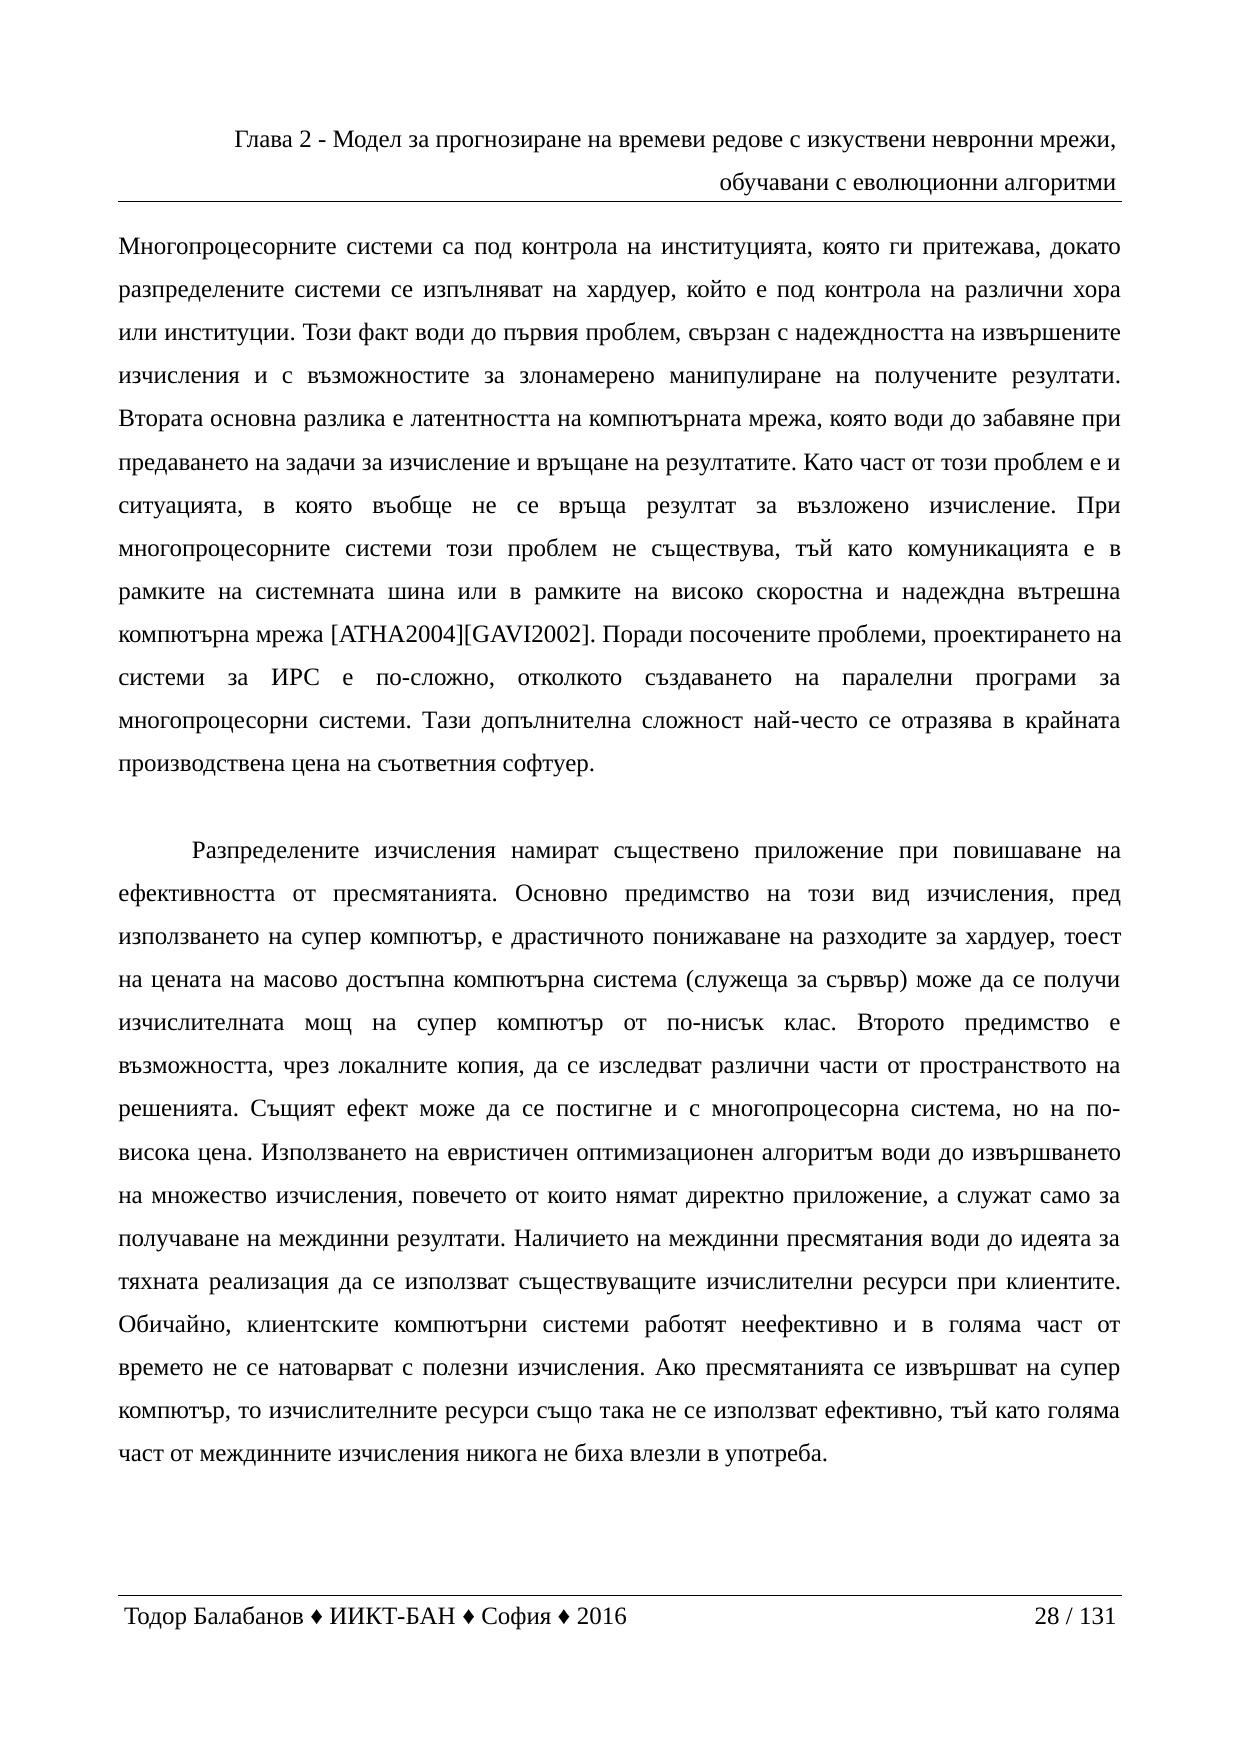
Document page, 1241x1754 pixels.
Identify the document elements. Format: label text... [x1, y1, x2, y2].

text Разпределените изчисления намират съществено приложение при повишаване на ефективността от пресмятанията. Основно предимство на този вид изчисления, пред използването на супер компютър, е драстичното понижаване на разходите за хардуер, тоест на цената на масово достъпна компютърна система (служеща за сървър) може да се получи изчислителната мощ на супер компютър от по-нисък клас. Второто предимство е възможността, чрез локалните копия, да се изследват различни части от пространството на решенията. Същият ефект може да се постигне и с многопроцесорна система, но на по-висока цена. Използването на евристичен оптимизационен алгоритъм води до извършването на множество изчисления, повечето от които нямат директно приложение, а служат само за получаване на междинни резултати. Наличието на междинни пресмятания води до идеята за тяхната реализация да се използват съществуващите изчислителни ресурси при клиентите. Обичайно, клиентските компютърни системи работят неефективно и в голяма част от времето не се натоварват с полезни изчисления. Ако пресмятанията се извършват на супер компютър, то изчислителните ресурси също така не се използват ефективно, тъй като голяма част от междинните изчисления никога не биха влезли в употреба. [118, 835, 1122, 1467]
text Многопроцесорните системи са под контрола на институцията, която ги притежава, докато разпределените системи се изпълняват на хардуер, който е под контрола на различни хора или институции. Този факт води до първия проблем, свързан с надеждността на извършените изчисления и с възможностите за злонамерено манипулиране на получените резултати. Втората основна разлика е латентността на компютърната мрежа, която води до забавяне при предаването на задачи за изчисление и връщане на резултатите. Като част от този проблем е и ситуацията, в която въобще не се връща резултат за възложено изчисление. При многопроцесорните системи този проблем не съществува, тъй като комуникацията е в рамките на системната шина или в рамките на високо скоростна и надеждна вътрешна компютърна мрежа [ATHA2004][GAVI2002]. Поради посочените проблеми, проектирането на системи за ИРС е по-сложно, отколкото създаването на паралелни програми за многопроцесорни системи. Тази допълнителна сложност най-често се отразява в крайната производствена цена на съответния софтуер. [118, 231, 1122, 777]
